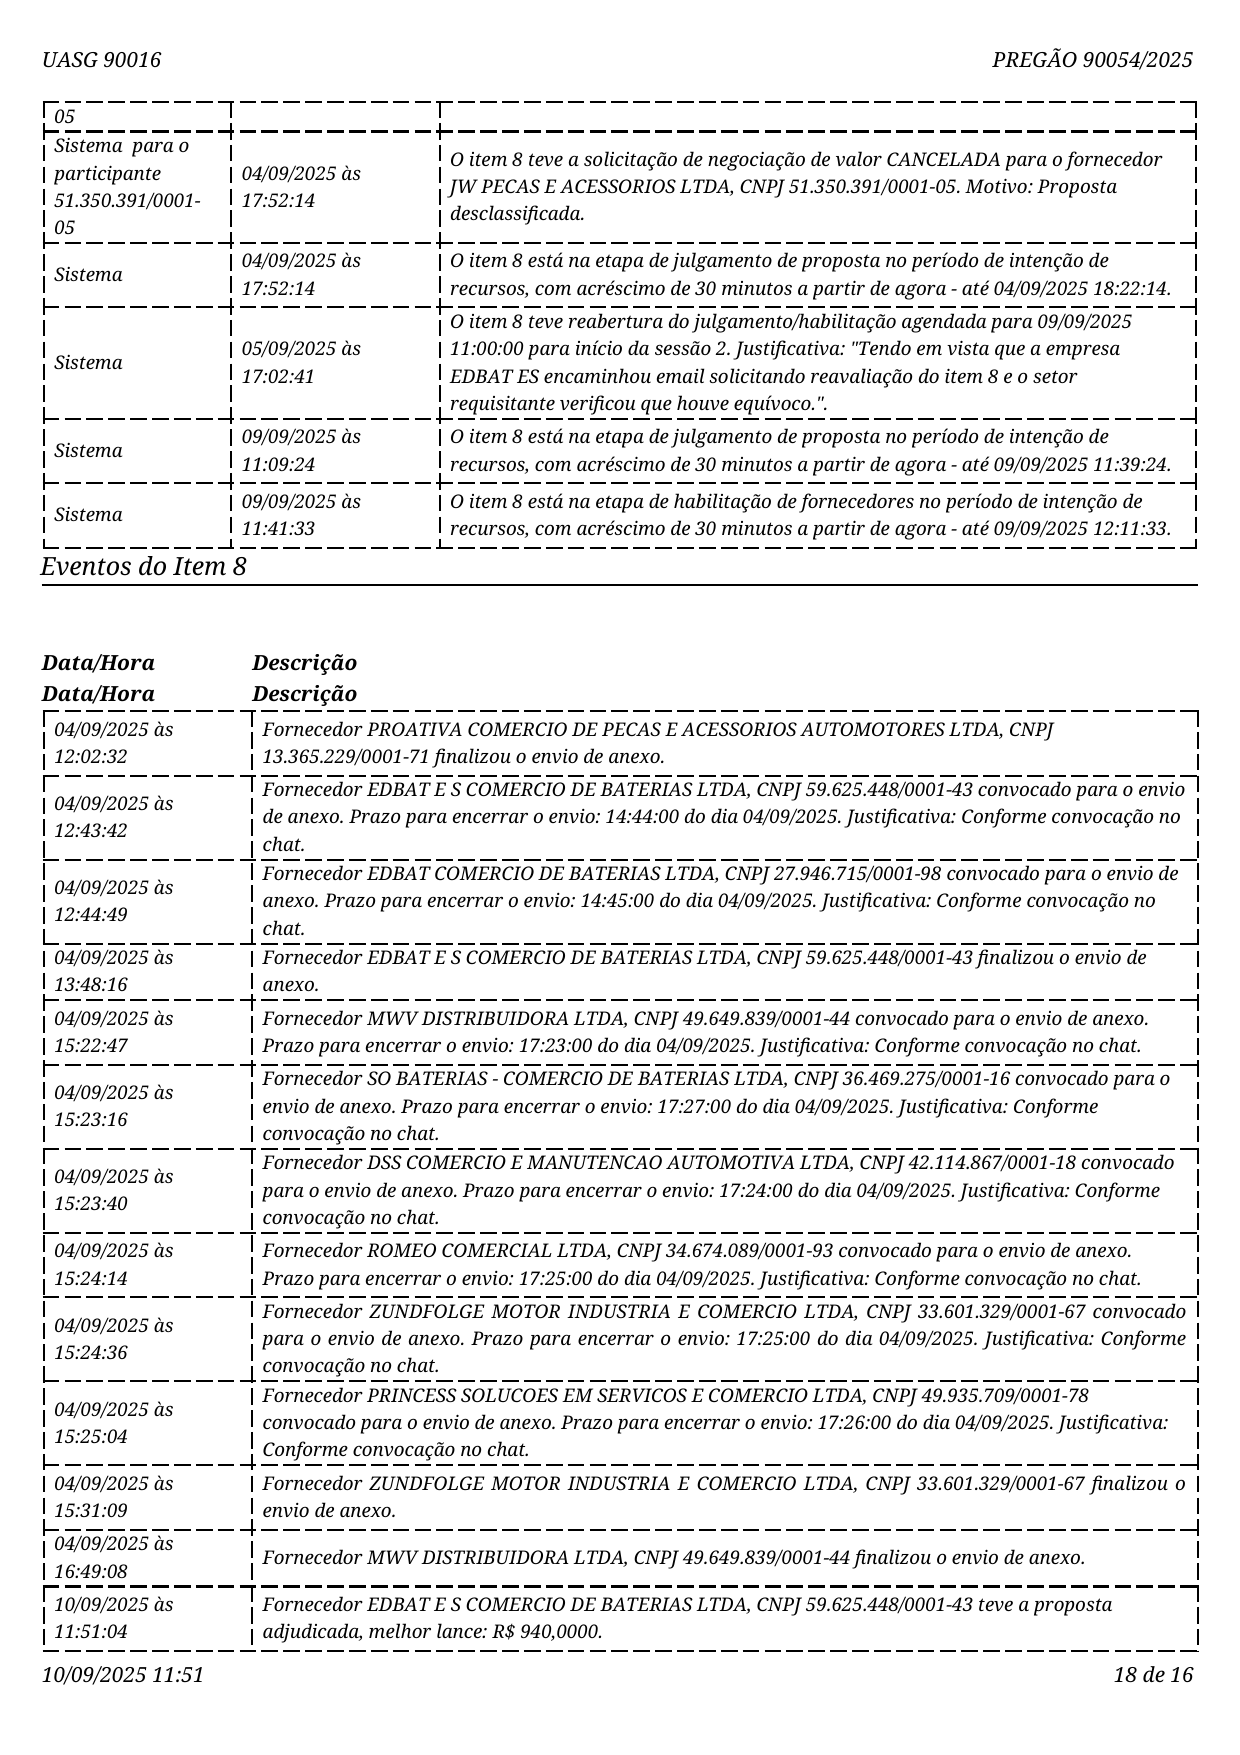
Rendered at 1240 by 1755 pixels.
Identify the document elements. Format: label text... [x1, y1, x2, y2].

table_cell 04/09/2025 às 15:31:09 [44, 1464, 252, 1529]
table_cell 09/09/2025 às 11:41:33 [231, 482, 439, 547]
text Data/Hora Descrição [42, 648, 1196, 677]
table_cell 04/09/2025 às 17:52:14 [231, 130, 439, 242]
table_cell 04/09/2025 às 13:48:16 [44, 943, 252, 999]
table_cell 04/09/2025 às 15:23:40 [44, 1148, 252, 1232]
table_cell 10/09/2025 às 11:51:04 [44, 1585, 252, 1650]
table_cell Fornecedor EDBAT E S COMERCIO DE BATERIAS LTDA, CNPJ 59.625.448/0001-43 convocado para o envio de anexo. Prazo para encerrar o envio: 14:44:00 do dia 04/09/2025. Justificativa: Conforme convocação no chat. [252, 775, 1198, 858]
table_cell Sistema [44, 242, 231, 306]
table_cell Fornecedor PRINCESS SOLUCOES EM SERVICOS E COMERCIO LTDA, CNPJ 49.935.709/0001-78 convocado para o envio de anexo. Prazo para encerrar o envio: 17:26:00 do dia 04/09/2025. Justificativa: Conforme convocação no chat. [252, 1380, 1198, 1464]
table_cell 04/09/2025 às 15:23:16 [44, 1064, 252, 1148]
table_cell 04/09/2025 às 12:44:49 [44, 859, 252, 942]
table_cell Fornecedor SO BATERIAS - COMERCIO DE BATERIAS LTDA, CNPJ 36.469.275/0001-16 convocado para o envio de anexo. Prazo para encerrar o envio: 17:27:00 do dia 04/09/2025. Justificativa: Conforme convocação no chat. [252, 1064, 1198, 1148]
table_cell Fornecedor ROMEO COMERCIAL LTDA, CNPJ 34.674.089/0001-93 convocado para o envio de anexo. Prazo para encerrar o envio: 17:25:00 do dia 04/09/2025. Justificativa: Conforme convocação no chat. [252, 1232, 1198, 1296]
table_cell 04/09/2025 às 16:49:08 [44, 1529, 252, 1585]
text Eventos do Item 8 [40, 549, 1196, 583]
table_cell Fornecedor ZUNDFOLGE MOTOR INDUSTRIA E COMERCIO LTDA, CNPJ 33.601.329/0001-67 finalizou o envio de anexo. [252, 1464, 1198, 1529]
table_cell 09/09/2025 às 11:09:24 [231, 418, 439, 482]
table_cell 04/09/2025 às 15:22:47 [44, 999, 252, 1064]
table_cell 04/09/2025 às 15:24:36 [44, 1296, 252, 1380]
table_cell 04/09/2025 às 15:24:14 [44, 1232, 252, 1296]
table_cell Fornecedor EDBAT E S COMERCIO DE BATERIAS LTDA, CNPJ 59.625.448/0001-43 teve a proposta adjudicada, melhor lance: R$ 940,0000. [252, 1585, 1198, 1650]
table_cell Sistema para o participante 51.350.391/0001-05 [44, 130, 231, 242]
table_cell Fornecedor EDBAT COMERCIO DE BATERIAS LTDA, CNPJ 27.946.715/0001-98 convocado para o envio de anexo. Prazo para encerrar o envio: 14:45:00 do dia 04/09/2025. Justificativa: Conforme convocação no chat. [252, 859, 1198, 942]
table_cell 05 [44, 101, 231, 130]
table_cell O item 8 teve a solicitação de negociação de valor CANCELADA para o fornecedor JW PECAS E ACESSORIOS LTDA, CNPJ 51.350.391/0001-05. Motivo: Proposta desclassificada. [440, 130, 1196, 242]
table_cell O item 8 teve reabertura do julgamento/habilitação agendada para 09/09/2025 11:00:00 para início da sessão 2. Justificativa: "Tendo em vista que a empresa EDBAT ES encaminhou email solicitando reavaliação do item 8 e o setor requisitante verificou que houve equívoco.". [440, 306, 1196, 417]
table_cell [440, 101, 1196, 130]
table_cell Fornecedor MWV DISTRIBUIDORA LTDA, CNPJ 49.649.839/0001-44 finalizou o envio de anexo. [252, 1529, 1198, 1585]
table_cell O item 8 está na etapa de habilitação de fornecedores no período de intenção de recursos, com acréscimo de 30 minutos a partir de agora - até 09/09/2025 12:11:33. [440, 482, 1196, 547]
text Data/Hora Descrição [42, 679, 1196, 708]
table_cell Fornecedor DSS COMERCIO E MANUTENCAO AUTOMOTIVA LTDA, CNPJ 42.114.867/0001-18 convocado para o envio de anexo. Prazo para encerrar o envio: 17:24:00 do dia 04/09/2025. Justificativa: Conforme convocação no chat. [252, 1148, 1198, 1232]
table_cell Sistema [44, 306, 231, 417]
table_cell 04/09/2025 às 17:52:14 [231, 242, 439, 306]
table_cell Fornecedor ZUNDFOLGE MOTOR INDUSTRIA E COMERCIO LTDA, CNPJ 33.601.329/0001-67 convocado para o envio de anexo. Prazo para encerrar o envio: 17:25:00 do dia 04/09/2025. Justificativa: Conforme convocação no chat. [252, 1296, 1198, 1380]
table_cell Sistema [44, 418, 231, 482]
table_cell Sistema [44, 482, 231, 547]
table_header Fornecedor PROATIVA COMERCIO DE PECAS E ACESSORIOS AUTOMOTORES LTDA, CNPJ 13.365.229/0001-71 finalizou o envio de anexo. [252, 710, 1198, 774]
table_cell 05/09/2025 às 17:02:41 [231, 306, 439, 417]
table_header 04/09/2025 às 12:02:32 [44, 710, 252, 774]
table_cell Fornecedor MWV DISTRIBUIDORA LTDA, CNPJ 49.649.839/0001-44 convocado para o envio de anexo. Prazo para encerrar o envio: 17:23:00 do dia 04/09/2025. Justificativa: Conforme convocação no chat. [252, 999, 1198, 1064]
table_cell [231, 101, 439, 130]
table_cell O item 8 está na etapa de julgamento de proposta no período de intenção de recursos, com acréscimo de 30 minutos a partir de agora - até 04/09/2025 18:22:14. [440, 242, 1196, 306]
table_cell 04/09/2025 às 15:25:04 [44, 1380, 252, 1464]
table_cell O item 8 está na etapa de julgamento de proposta no período de intenção de recursos, com acréscimo de 30 minutos a partir de agora - até 09/09/2025 11:39:24. [440, 418, 1196, 482]
table_cell 04/09/2025 às 12:43:42 [44, 775, 252, 858]
table_cell Fornecedor EDBAT E S COMERCIO DE BATERIAS LTDA, CNPJ 59.625.448/0001-43 finalizou o envio de anexo. [252, 943, 1198, 999]
